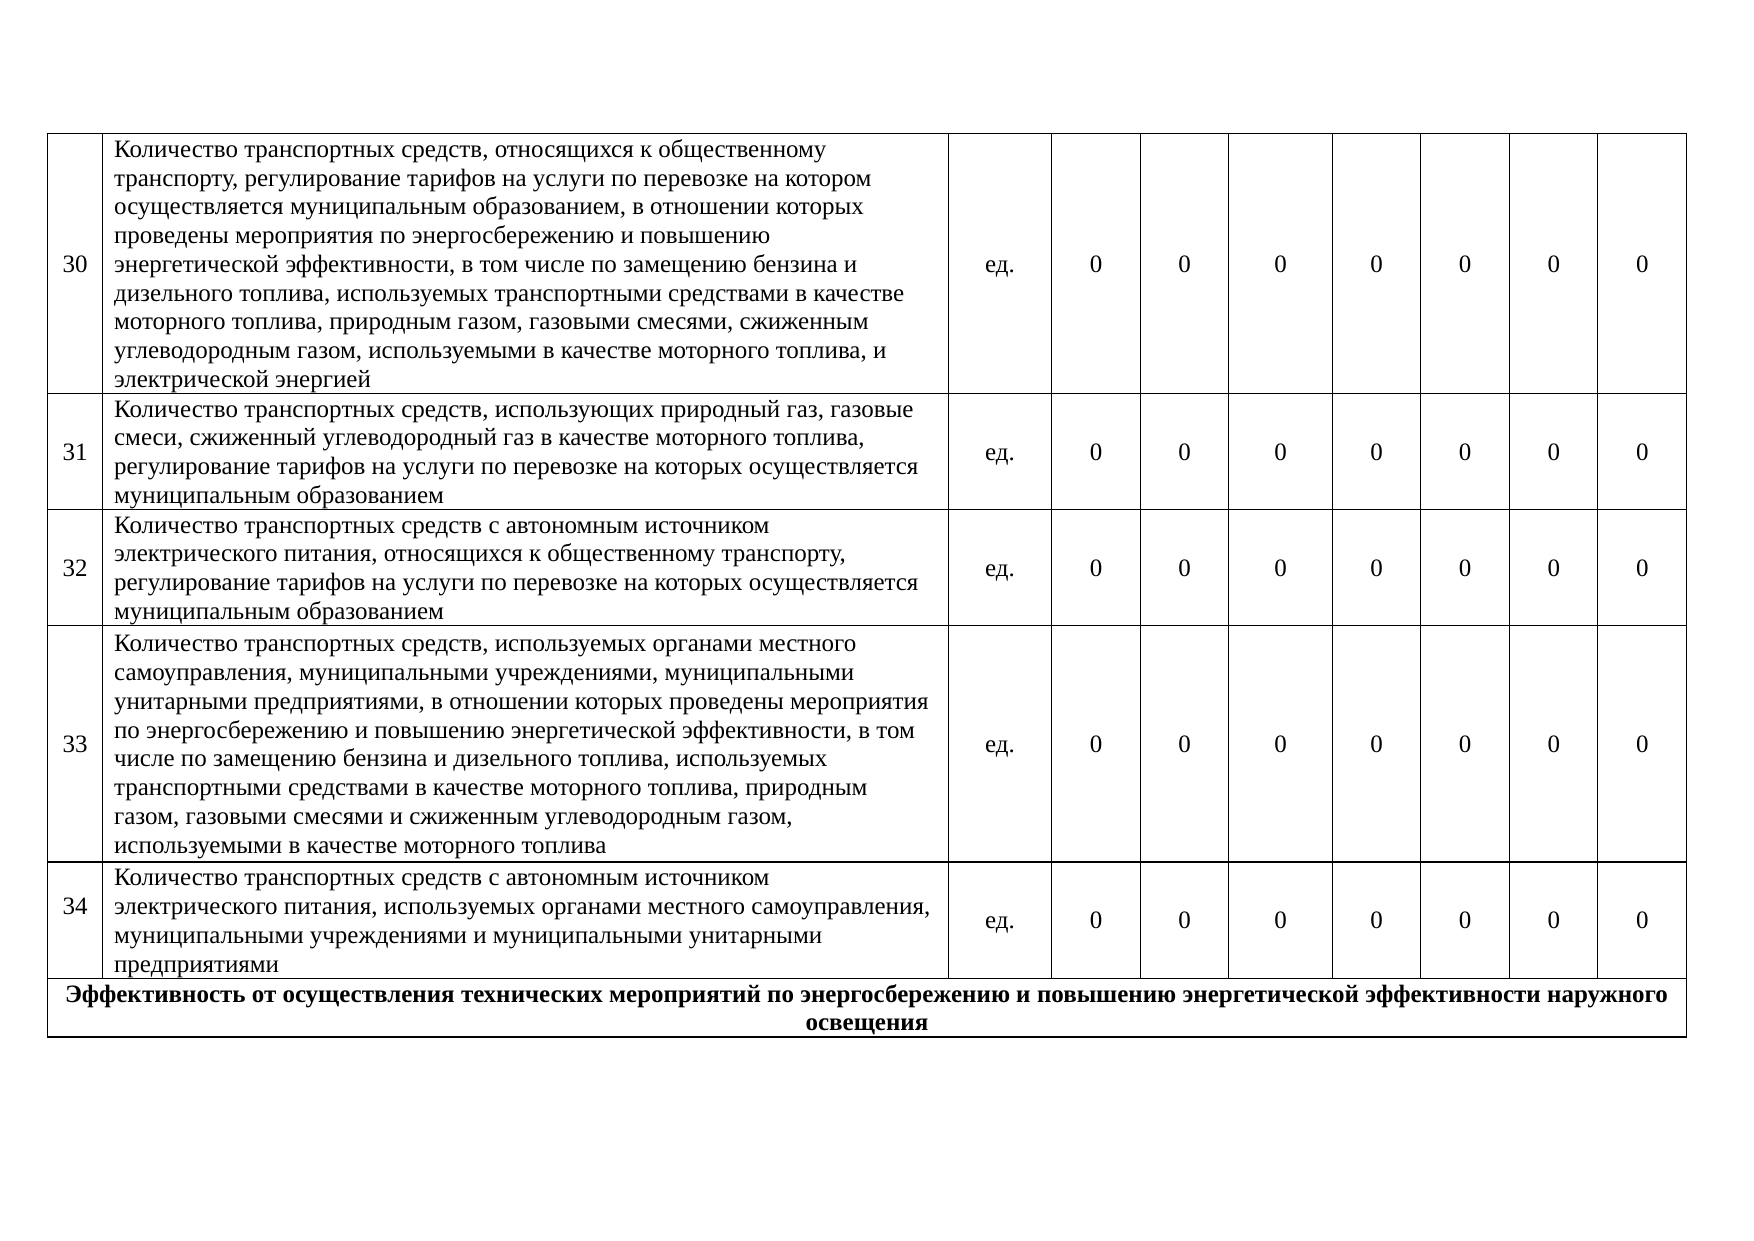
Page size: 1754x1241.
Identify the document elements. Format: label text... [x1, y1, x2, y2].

table_cell 33 [48, 626, 102, 861]
table_cell Количество транспортных средств с автономным источником электрического питания, используемых органами местного самоуправления, муниципальными учреждениями и муниципальными унитарными предприятиями [103, 863, 948, 978]
table_cell Количество транспортных средств с автономным источником электрического питания, относящихся к общественному транспорту, регулирование тарифов на услуги по перевозке на которых осуществляется муниципальным образованием [103, 510, 948, 625]
table_cell 0 [1598, 394, 1686, 509]
table_cell ед. [949, 134, 1051, 393]
table_cell 0 [1141, 510, 1228, 625]
table_cell 0 [1510, 626, 1597, 861]
table_cell 0 [1333, 394, 1420, 509]
table_cell 0 [1229, 134, 1332, 393]
table_cell 0 [1421, 134, 1509, 393]
table_cell 0 [1333, 863, 1420, 978]
table_cell 0 [1229, 510, 1332, 625]
table_cell 34 [48, 863, 102, 978]
table_cell 0 [1052, 394, 1140, 509]
table_cell 0 [1141, 134, 1228, 393]
table_cell 0 [1052, 626, 1140, 861]
table_cell 0 [1510, 863, 1597, 978]
table_cell 0 [1421, 863, 1509, 978]
table_cell Эффективность от осуществления технических мероприятий по энергосбережению и повышению энергетической эффективности наружного освещения [48, 979, 1686, 1036]
table_cell 0 [1052, 510, 1140, 625]
table_cell 0 [1141, 863, 1228, 978]
table_cell 0 [1510, 394, 1597, 509]
table_cell 0 [1052, 134, 1140, 393]
table_cell 0 [1421, 394, 1509, 509]
table_cell ед. [949, 863, 1051, 978]
table_cell 0 [1141, 394, 1228, 509]
table_cell 0 [1052, 863, 1140, 978]
table_cell 0 [1598, 626, 1686, 861]
table_cell 0 [1598, 134, 1686, 393]
table_cell 30 [48, 134, 102, 393]
table_cell 0 [1229, 863, 1332, 978]
table_cell ед. [949, 510, 1051, 625]
table_cell 0 [1333, 134, 1420, 393]
table_cell 0 [1141, 626, 1228, 861]
table_cell 0 [1421, 626, 1509, 861]
table_cell 0 [1598, 863, 1686, 978]
table_cell 0 [1229, 626, 1332, 861]
table_cell ед. [949, 394, 1051, 509]
table_cell Количество транспортных средств, используемых органами местного самоуправления, муниципальными учреждениями, муниципальными унитарными предприятиями, в отношении которых проведены мероприятия по энергосбережению и повышению энергетической эффективности, в том числе по замещению бензина и дизельного топлива, используемых транспортными средствами в качестве моторного топлива, природным газом, газовыми смесями и сжиженным углеводородным газом, используемыми в качестве моторного топлива [103, 626, 948, 861]
table_cell 0 [1421, 510, 1509, 625]
table_cell ед. [949, 626, 1051, 861]
table_cell 0 [1510, 510, 1597, 625]
table_cell 31 [48, 394, 102, 509]
table_cell 0 [1333, 626, 1420, 861]
table_cell 0 [1598, 510, 1686, 625]
table_cell 32 [48, 510, 102, 625]
table_cell 0 [1333, 510, 1420, 625]
table_cell 0 [1510, 134, 1597, 393]
table_cell Количество транспортных средств, использующих природный газ, газовые смеси, сжиженный углеводородный газ в качестве моторного топлива, регулирование тарифов на услуги по перевозке на которых осуществляется муниципальным образованием [103, 394, 948, 509]
table_cell 0 [1229, 394, 1332, 509]
table_cell Количество транспортных средств, относящихся к общественному транспорту, регулирование тарифов на услуги по перевозке на котором осуществляется муниципальным образованием, в отношении которых проведены мероприятия по энергосбережению и повышению энергетической эффективности, в том числе по замещению бензина и дизельного топлива, используемых транспортными средствами в качестве моторного топлива, природным газом, газовыми смесями, сжиженным углеводородным газом, используемыми в качестве моторного топлива, и электрической энергией [103, 134, 948, 393]
